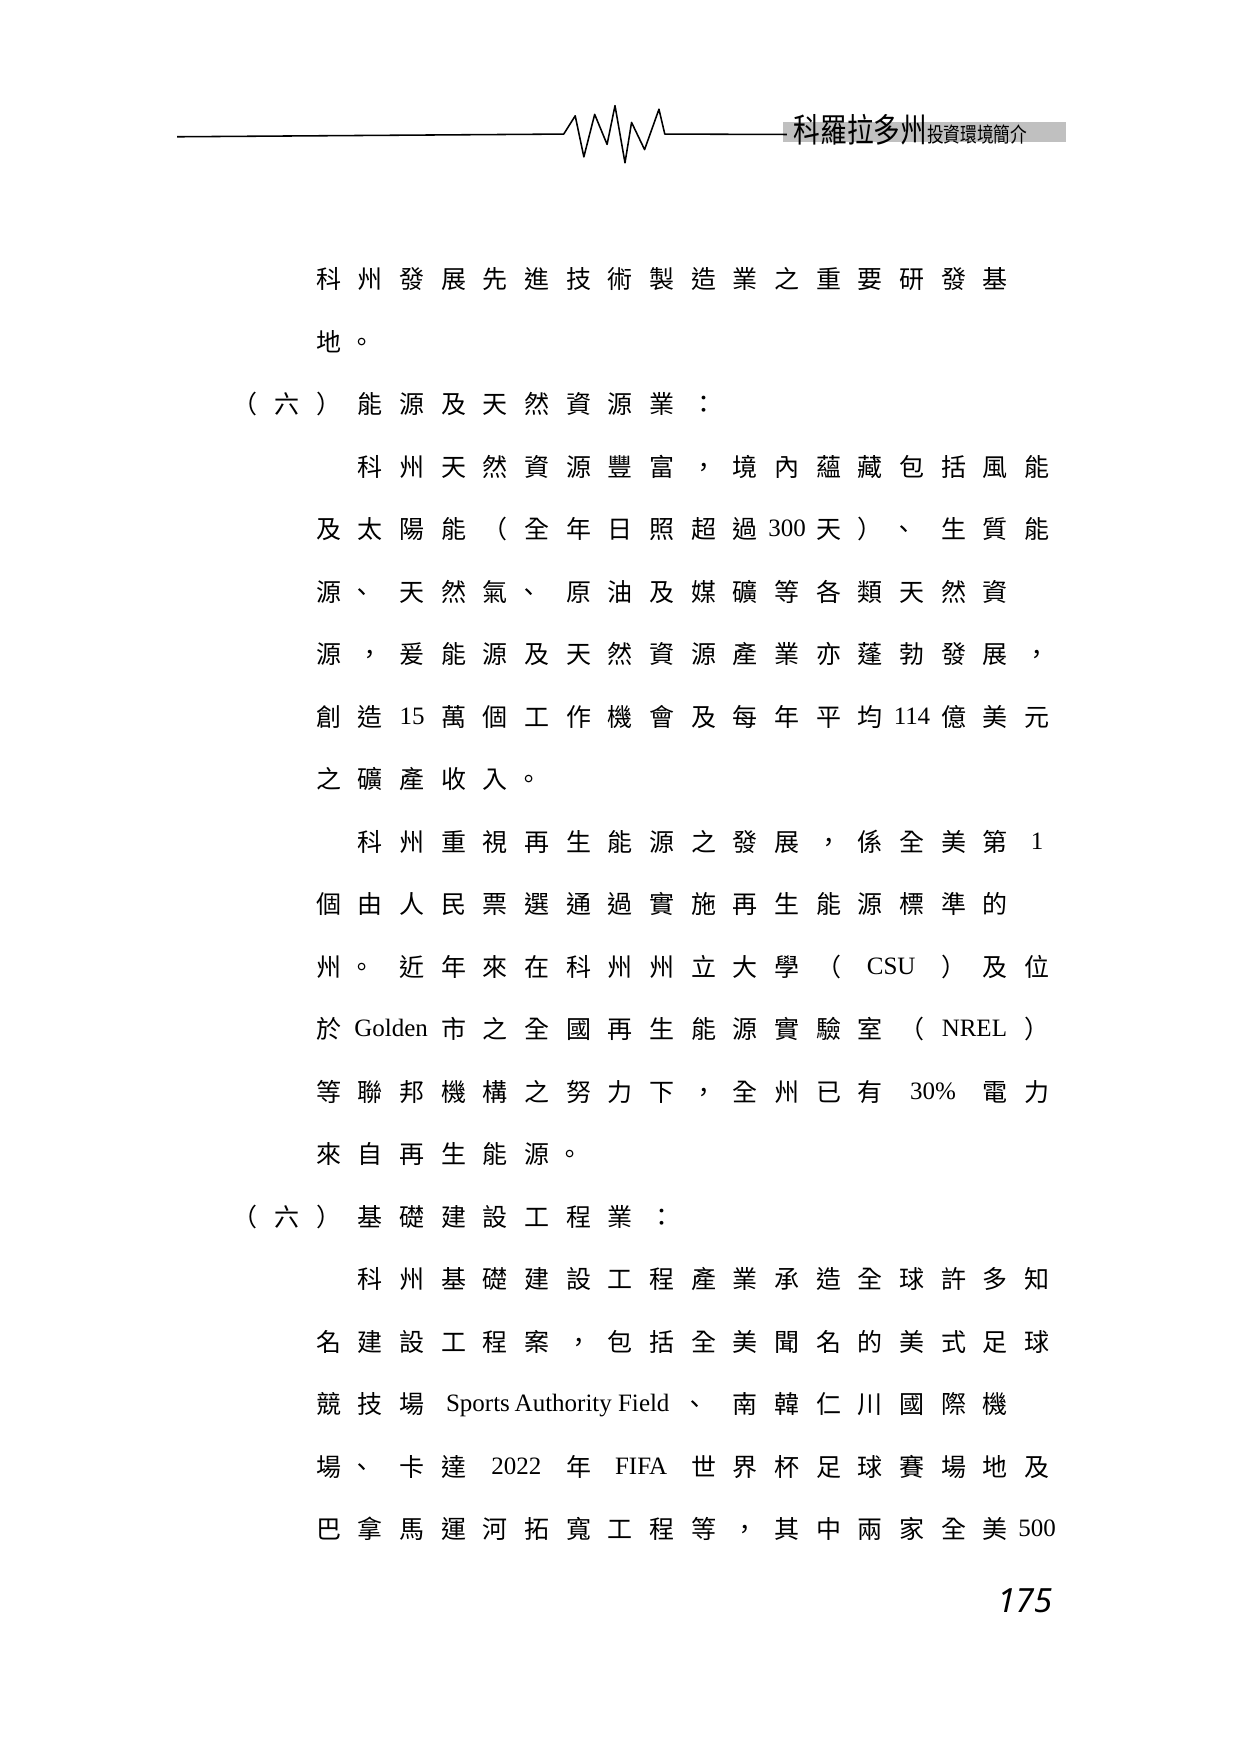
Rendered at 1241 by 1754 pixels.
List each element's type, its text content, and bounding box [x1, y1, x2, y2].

text 科州基礎建設工程產業承造全球許多知名建設工程案，包括全美聞名的美式足球競技場Sports Authority Field、南韓仁川國際機場、卡達2022年FIFA世界杯足球賽場地及巴拿馬運河拓寬工程等，其中兩家全美500 [281, 1236, 1058, 1549]
text 科州發展先進技術製造業之重要研發基地。 [281, 236, 1058, 361]
text （六）基礎建設工程業： [207, 1174, 1058, 1236]
text 科州天然資源豐富，境內蘊藏包括風能及太陽能（全年日照超過300天）、生質能源、天然氣、原油及媒礦等各類天然資源，爰能源及天然資源產業亦蓬勃發展，創造15萬個工作機會及每年平均114億美元之礦產收入。 [281, 424, 1058, 799]
text 科州重視再生能源之發展，係全美第1個由人民票選通過實施再生能源標準的州。近年來在科州州立大學（CSU）及位於Golden市之全國再生能源實驗室（NREL）等聯邦機構之努力下，全州已有30%電力來自再生能源。 [281, 799, 1058, 1174]
text （六）能源及天然資源業： [207, 361, 1058, 424]
